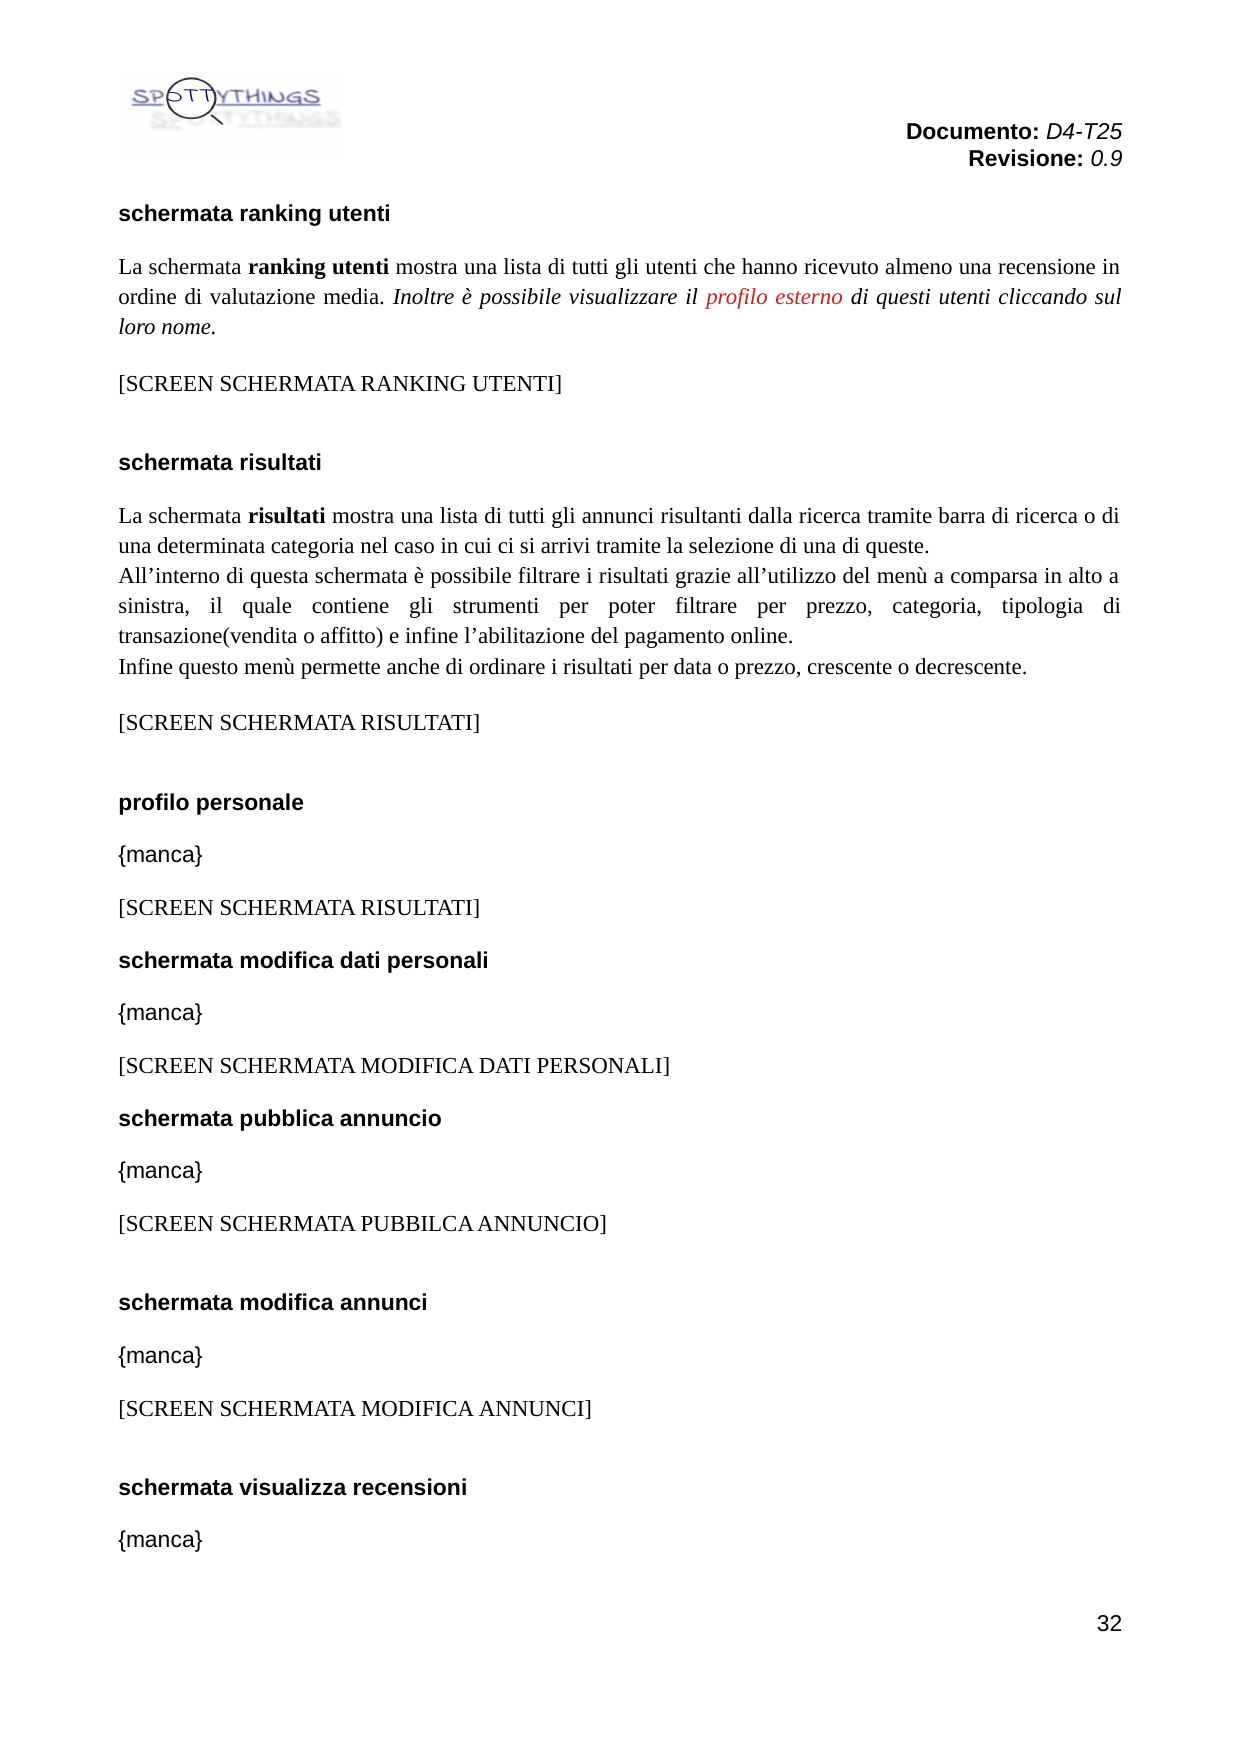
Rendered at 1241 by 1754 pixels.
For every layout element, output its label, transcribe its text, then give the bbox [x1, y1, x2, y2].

text [SCREEN SCHERMATA RISULTATI] [118, 894, 1122, 920]
text [SCREEN SCHERMATA MODIFICA ANNUNCI] [118, 1394, 1122, 1421]
text [SCREEN SCHERMATA MODIFICA DATI PERSONALI] [118, 1052, 1122, 1078]
text schermata modifica annunci [118, 1289, 1122, 1316]
text All’interno di questa schermata è possibile filtrare i risultati grazie all’utilizzo del menù a comparsa in alto a sinistra, il quale contiene gli strumenti per poter filtrare per prezzo, categoria, tipologia di transazione(vendita o affitto) e infine l’abilitazione del pagamento online. [118, 562, 1122, 649]
text [SCREEN SCHERMATA PUBBILCA ANNUNCIO] [118, 1210, 1122, 1236]
text [SCREEN SCHERMATA RISULTATI] [118, 709, 1122, 736]
text Infine questo menù permette anche di ordinare i risultati per data o prezzo, crescente o decrescente. [118, 653, 1122, 679]
text {manca} [118, 1157, 1122, 1184]
text {manca} [118, 999, 1122, 1026]
text schermata modifica dati personali [118, 947, 1122, 973]
text schermata ranking utenti [118, 200, 1122, 227]
text schermata pubblica annuncio [118, 1105, 1122, 1131]
text schermata risultati [118, 449, 1122, 475]
text [SCREEN SCHERMATA RANKING UTENTI] [118, 370, 1122, 396]
text schermata visualizza recensioni [118, 1474, 1122, 1500]
text La schermata risultati mostra una lista di tutti gli annunci risultanti dalla ricerca tramite barra di ricerca o di una determinata categoria nel caso in cui ci si arrivi tramite la selezione di una di queste. [118, 502, 1122, 558]
picture [123, 73, 345, 156]
text {manca} [118, 841, 1122, 867]
text profilo personale [118, 788, 1122, 815]
text {manca} [118, 1342, 1122, 1368]
text {manca} [118, 1526, 1122, 1553]
text La schermata ranking utenti mostra una lista di tutti gli utenti che hanno ricevuto almeno una recensione in ordine di valutazione media. Inoltre è possibile visualizzare il profilo esterno di questi utenti cliccando sul loro nome. [118, 253, 1122, 340]
